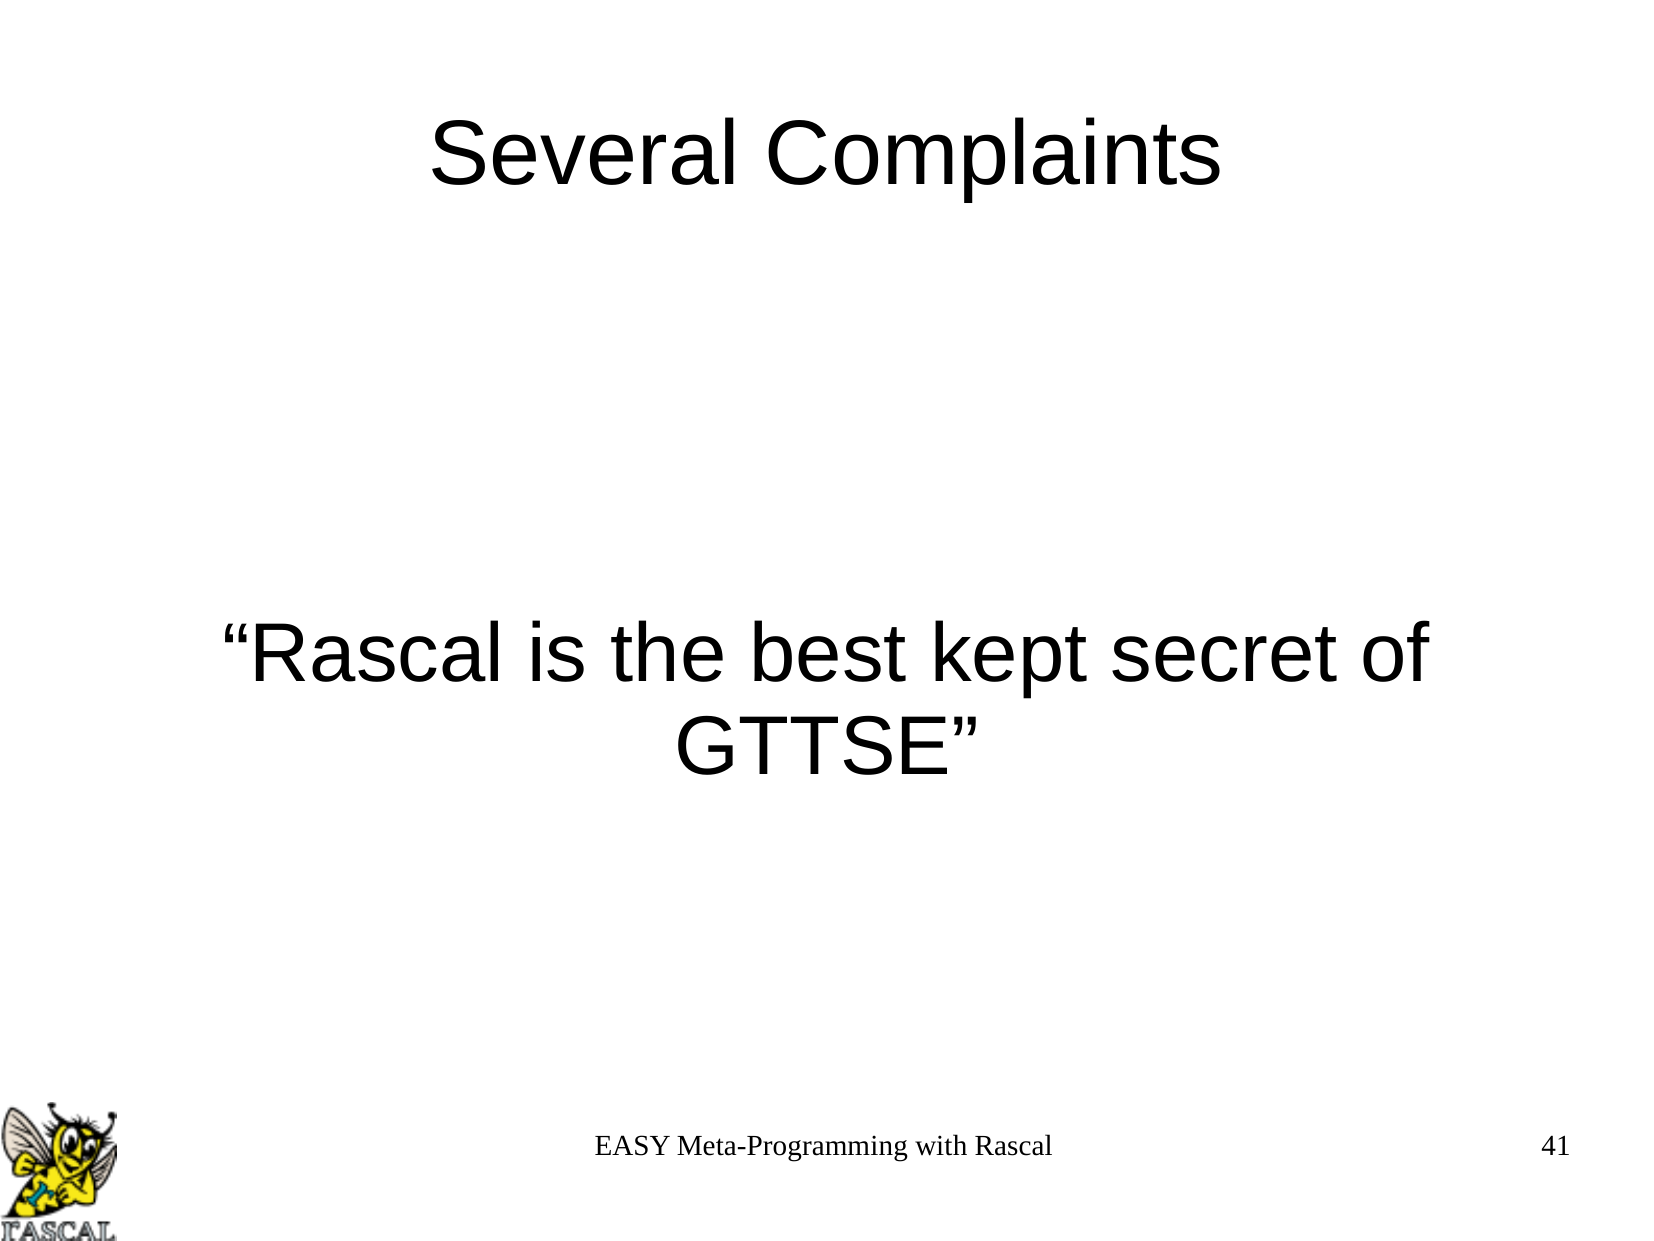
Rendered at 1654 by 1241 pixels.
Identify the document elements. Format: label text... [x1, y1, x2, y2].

title Several Complaints [82, 49, 1571, 257]
picture [0, 1102, 117, 1241]
subtitle “Rascal is the best kept secret of GTTSE” [82, 290, 1571, 1109]
